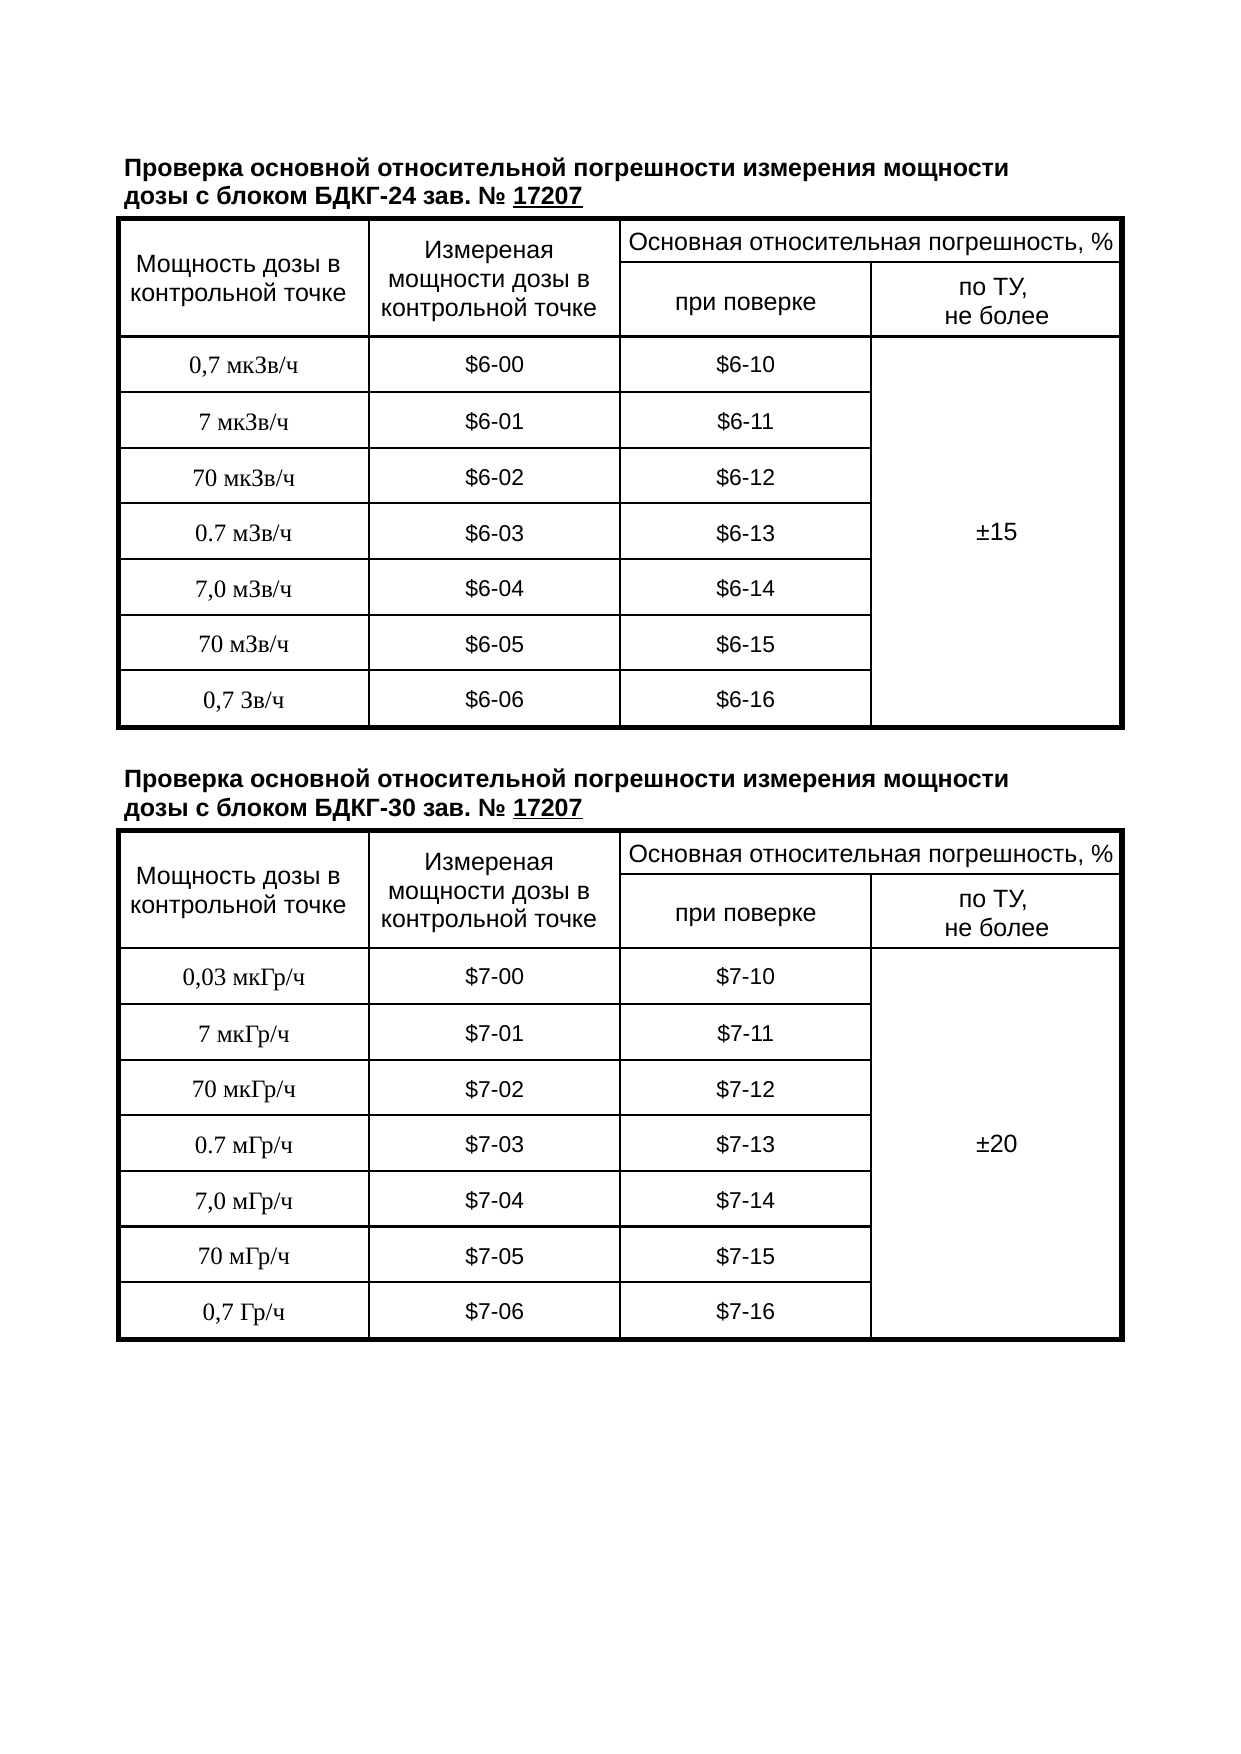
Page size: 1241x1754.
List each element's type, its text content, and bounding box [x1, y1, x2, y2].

table_cell $6-12 [621, 449, 870, 502]
table_header Проверка основной относительной погрешности измерения мощности дозы с блоком БДКГ-30 зав. № 17207 [118, 730, 1122, 828]
table_cell $6-05 [370, 616, 619, 669]
table_cell $6-15 [621, 616, 870, 669]
table_cell 0,7 мкЗв/ч [121, 338, 368, 391]
table_cell 70 мГр/ч [121, 1228, 368, 1281]
table_cell $7-04 [370, 1172, 619, 1225]
table_cell $7-12 [621, 1061, 870, 1114]
table_cell по ТУ, не более [872, 875, 1119, 947]
table_cell $6-13 [621, 504, 870, 558]
table_cell 70 мЗв/ч [121, 616, 368, 669]
table_cell 70 мкГр/ч [121, 1061, 368, 1114]
table_cell 0,03 мкГр/ч [121, 949, 368, 1003]
table_cell $7-16 [621, 1283, 870, 1337]
table_cell $7-15 [621, 1228, 870, 1281]
table_cell Основная относительная погрешность, % [621, 221, 1119, 261]
table_cell 0.7 мЗв/ч [121, 504, 368, 558]
table_cell $6-14 [621, 560, 870, 613]
table_cell ±20 [872, 949, 1119, 1337]
table_cell $7-06 [370, 1283, 619, 1337]
table_cell Мощность дозы в контрольной точке [121, 221, 368, 335]
table_cell 0,7 Гр/ч [121, 1283, 368, 1337]
table_cell $7-00 [370, 949, 619, 1003]
table_cell $6-00 [370, 338, 619, 391]
table_cell $7-01 [370, 1005, 619, 1058]
table_cell Мощность дозы в контрольной точке [121, 833, 368, 947]
table_cell 7,0 мЗв/ч [121, 560, 368, 613]
table_cell Измереная мощности дозы в контрольной точке [370, 833, 619, 947]
table_cell $7-03 [370, 1116, 619, 1170]
table_cell $6-06 [370, 671, 619, 725]
table_cell 0.7 мГр/ч [121, 1116, 368, 1170]
table_cell ±15 [872, 338, 1119, 725]
table_cell $6-10 [621, 338, 870, 391]
table_cell $6-11 [621, 393, 870, 447]
table_cell 7,0 мГр/ч [121, 1172, 368, 1225]
table_cell $7-14 [621, 1172, 870, 1225]
table_cell $7-10 [621, 949, 870, 1003]
table_cell 0,7 Зв/ч [121, 671, 368, 725]
table_cell Измереная мощности дозы в контрольной точке [370, 221, 619, 335]
table_cell $6-01 [370, 393, 619, 447]
table_cell $6-04 [370, 560, 619, 613]
table_cell $7-02 [370, 1061, 619, 1114]
table_cell при поверке [621, 263, 870, 335]
table_header Проверка основной относительной погрешности измерения мощности дозы с блоком БДКГ-24 зав. № 17207 [118, 118, 1122, 216]
table_cell $7-11 [621, 1005, 870, 1058]
table_cell при поверке [621, 875, 870, 947]
table_cell $7-05 [370, 1228, 619, 1281]
table_cell $6-03 [370, 504, 619, 558]
table_cell по ТУ, не более [872, 263, 1119, 335]
table_cell 7 мкГр/ч [121, 1005, 368, 1058]
table_cell 7 мкЗв/ч [121, 393, 368, 447]
table_cell Основная относительная погрешность, % [621, 833, 1119, 873]
table_cell $6-02 [370, 449, 619, 502]
table_cell $7-13 [621, 1116, 870, 1170]
table_cell 70 мкЗв/ч [121, 449, 368, 502]
table_cell $6-16 [621, 671, 870, 725]
